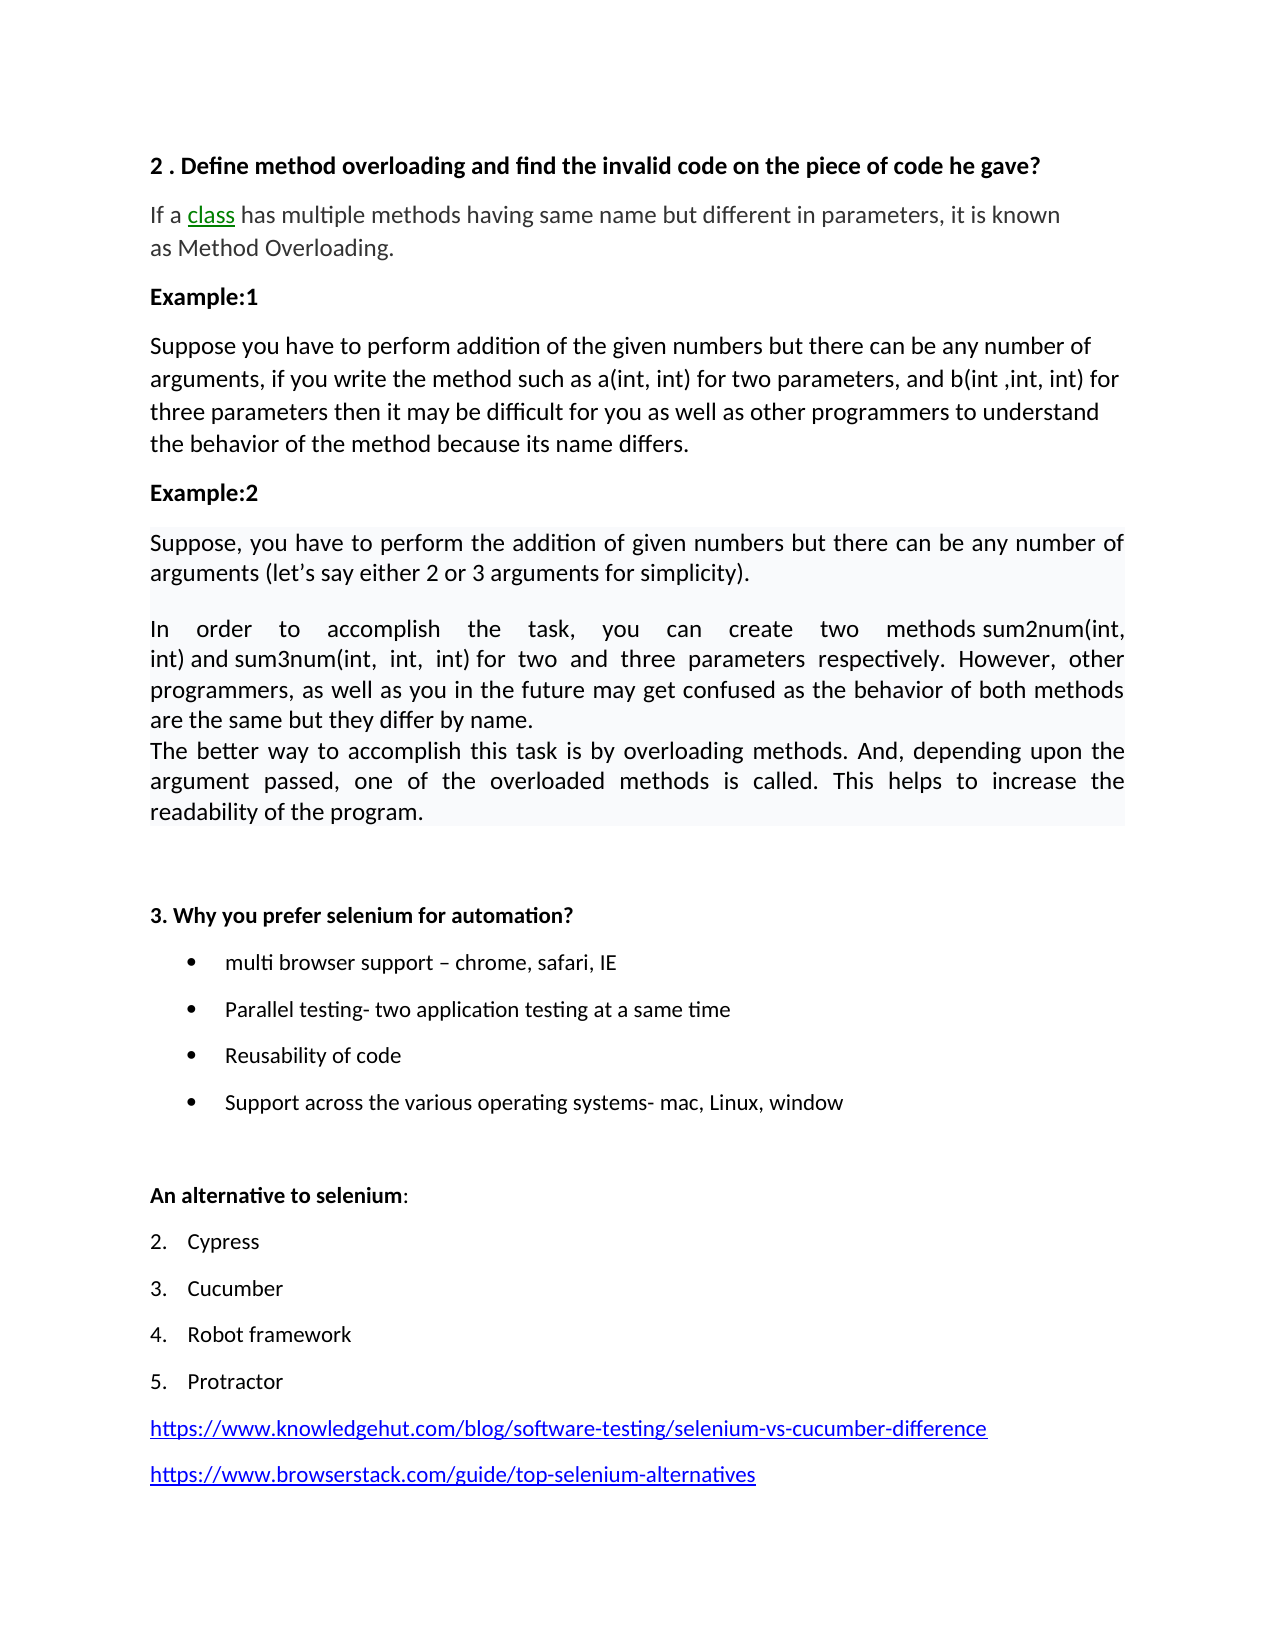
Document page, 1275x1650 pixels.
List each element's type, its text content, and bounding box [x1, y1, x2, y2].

list Robot framework [150, 1321, 1125, 1349]
text Suppose you have to perform addition of the given numbers but there can be any number of arguments, if you write the method such as a(int, int) for two parameters, and b(int ,int, int) for three parameters then it may be difficult for you as well as other programmers to understand the behavior of the method because its name differs. [150, 330, 1125, 459]
text https://www.knowledgehut.com/blog/software-testing/selenium-vs-cucumber-difference [150, 1414, 1125, 1442]
text Suppose, you have to perform the addition of given numbers but there can be any number of arguments (let’s say either 2 or 3 arguments for simplicity). [150, 527, 1125, 588]
list Parallel testing- two application testing at a same time [187, 995, 1125, 1023]
list Support across the various operating systems- mac, Linux, window [187, 1088, 1125, 1116]
list Cucumber [150, 1274, 1125, 1302]
text If a class has multiple methods having same name but different in parameters, it is known as Method Overloading. [150, 199, 1125, 262]
list Reusability of code [187, 1041, 1125, 1069]
text 2 . Define method overloading and find the invalid code on the piece of code he gave? [150, 150, 1125, 181]
text In order to accomplish the task, you can create two methods sum2num(int, int) and sum3num(int, int, int) for two and three parameters respectively. However, other programmers, as well as you in the future may get confused as the behavior of both methods are the same but they differ by name. [150, 613, 1125, 735]
text The better way to accomplish this task is by overloading methods. And, depending upon the argument passed, one of the overloaded methods is called. This helps to increase the readability of the program. [150, 735, 1125, 826]
text Example:2 [150, 477, 1125, 508]
list Protractor [150, 1367, 1125, 1395]
text 3. Why you prefer selenium for automation? [150, 902, 1125, 929]
text https://www.browserstack.com/guide/top-selenium-alternatives [150, 1460, 1125, 1488]
text Example:1 [150, 281, 1125, 312]
list multi browser support – chrome, safari, IE [187, 948, 1125, 976]
list Cypress [150, 1227, 1125, 1256]
text An alternative to selenium: [150, 1181, 1125, 1209]
